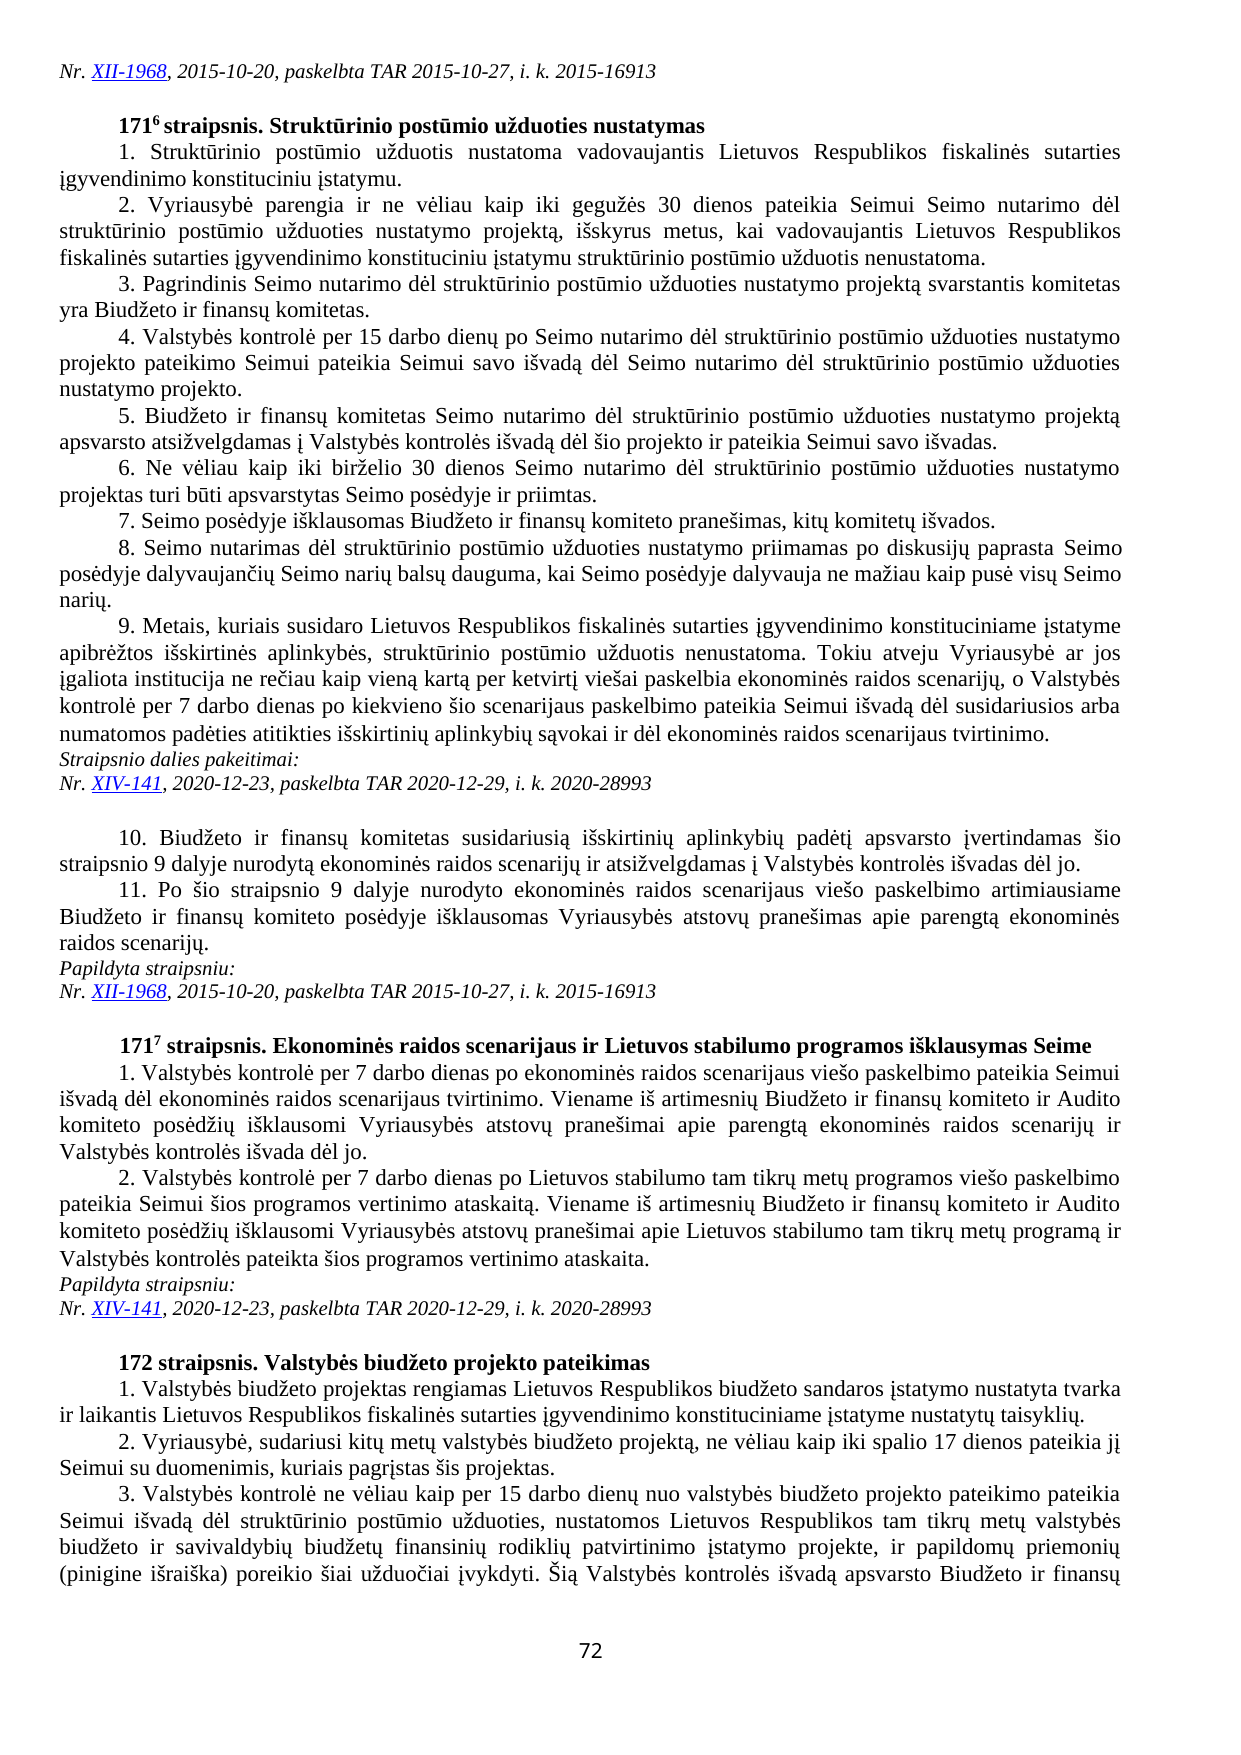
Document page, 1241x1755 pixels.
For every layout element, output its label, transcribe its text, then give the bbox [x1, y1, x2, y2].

text Papildyta straipsniu: [59, 1272, 1122, 1296]
text 1716 straipsnis. Struktūrinio postūmio užduoties nustatymas [59, 112, 1122, 138]
text 4. Valstybės kontrolė per 15 darbo dienų po Seimo nutarimo dėl struktūrinio postūmio užduoties nustatymo projekto pateikimo Seimui pateikia Seimui savo išvadą dėl Seimo nutarimo dėl struktūrinio postūmio užduoties nustatymo projekto. [59, 323, 1122, 402]
text 9. Metais, kuriais susidaro Lietuvos Respublikos fiskalinės sutarties įgyvendinimo konstituciniame įstatyme apibrėžtos išskirtinės aplinkybės, struktūrinio postūmio užduotis nenustatoma. Tokiu atveju Vyriausybė ar jos įgaliota institucija ne rečiau kaip vieną kartą per ketvirtį viešai paskelbia ekonominės raidos scenarijų, o Valstybės kontrolė per 7 darbo dienas po kiekvieno šio scenarijaus paskelbimo pateikia Seimui išvadą dėl susidariusios arba numatomos padėties atitikties išskirtinių aplinkybių sąvokai ir dėl ekonominės raidos scenarijaus tvirtinimo. [59, 613, 1122, 747]
text Straipsnio dalies pakeitimai: [59, 747, 1122, 771]
text 1. Valstybės kontrolė per 7 darbo dienas po ekonominės raidos scenarijaus viešo paskelbimo pateikia Seimui išvadą dėl ekonominės raidos scenarijaus tvirtinimo. Viename iš artimesnių Biudžeto ir finansų komiteto ir Audito komiteto posėdžių išklausomi Vyriausybės atstovų pranešimai apie parengtą ekonominės raidos scenarijų ir Valstybės kontrolės išvada dėl jo. [59, 1059, 1122, 1164]
text 2. Vyriausybė, sudariusi kitų metų valstybės biudžeto projektą, ne vėliau kaip iki spalio 17 dienos pateikia jį Seimui su duomenimis, kuriais pagrįstas šis projektas. [59, 1428, 1122, 1481]
text 7. Seimo posėdyje išklausomas Biudžeto ir finansų komiteto pranešimas, kitų komitetų išvados. [59, 507, 1122, 533]
text 10. Biudžeto ir finansų komitetas susidariusią išskirtinių aplinkybių padėtį apsvarsto įvertindamas šio straipsnio 9 dalyje nurodytą ekonominės raidos scenarijų ir atsižvelgdamas į Valstybės kontrolės išvadas dėl jo. [59, 824, 1122, 876]
text 1717 straipsnis. Ekonominės raidos scenarijaus ir Lietuvos stabilumo programos išklausymas Seime [119, 1032, 1122, 1059]
text 172 straipsnis. Valstybės biudžeto projekto pateikimas [59, 1349, 1122, 1375]
text 1. Struktūrinio postūmio užduotis nustatoma vadovaujantis Lietuvos Respublikos fiskalinės sutarties įgyvendinimo konstituciniu įstatymu. [59, 138, 1122, 191]
text Nr. XII-1968, 2015-10-20, paskelbta TAR 2015-10-27, i. k. 2015-16913 [59, 979, 1122, 1003]
text Nr. XII-1968, 2015-10-20, paskelbta TAR 2015-10-27, i. k. 2015-16913 [59, 59, 1122, 83]
text Nr. XIV-141, 2020-12-23, paskelbta TAR 2020-12-29, i. k. 2020-28993 [59, 771, 1122, 795]
text 6. Ne vėliau kaip iki birželio 30 dienos Seimo nutarimo dėl struktūrinio postūmio užduoties nustatymo projektas turi būti apsvarstytas Seimo posėdyje ir priimtas. [59, 454, 1122, 507]
text 2. Valstybės kontrolė per 7 darbo dienas po Lietuvos stabilumo tam tikrų metų programos viešo paskelbimo pateikia Seimui šios programos vertinimo ataskaitą. Viename iš artimesnių Biudžeto ir finansų komiteto ir Audito komiteto posėdžių išklausomi Vyriausybės atstovų pranešimai apie Lietuvos stabilumo tam tikrų metų programą ir Valstybės kontrolės pateikta šios programos vertinimo ataskaita. [59, 1164, 1122, 1272]
text 1. Valstybės biudžeto projektas rengiamas Lietuvos Respublikos biudžeto sandaros įstatymo nustatyta tvarka ir laikantis Lietuvos Respublikos fiskalinės sutarties įgyvendinimo konstituciniame įstatyme nustatytų taisyklių. [59, 1375, 1122, 1428]
text 5. Biudžeto ir finansų komitetas Seimo nutarimo dėl struktūrinio postūmio užduoties nustatymo projektą apsvarsto atsižvelgdamas į Valstybės kontrolės išvadą dėl šio projekto ir pateikia Seimui savo išvadas. [59, 402, 1122, 454]
text 3. Valstybės kontrolė ne vėliau kaip per 15 darbo dienų nuo valstybės biudžeto projekto pateikimo pateikia Seimui išvadą dėl struktūrinio postūmio užduoties, nustatomos Lietuvos Respublikos tam tikrų metų valstybės biudžeto ir savivaldybių biudžetų finansinių rodiklių patvirtinimo įstatymo projekte, ir papildomų priemonių (pinigine išraiška) poreikio šiai užduočiai įvykdyti. Šią Valstybės kontrolės išvadą apsvarsto Biudžeto ir finansų [59, 1481, 1122, 1586]
text Nr. XIV-141, 2020-12-23, paskelbta TAR 2020-12-29, i. k. 2020-28993 [59, 1296, 1122, 1320]
text 11. Po šio straipsnio 9 dalyje nurodyto ekonominės raidos scenarijaus viešo paskelbimo artimiausiame Biudžeto ir finansų komiteto posėdyje išklausomas Vyriausybės atstovų pranešimas apie parengtą ekonominės raidos scenarijų. [59, 876, 1122, 955]
text 8. Seimo nutarimas dėl struktūrinio postūmio užduoties nustatymo priimamas po diskusijų paprasta Seimo posėdyje dalyvaujančių Seimo narių balsų dauguma, kai Seimo posėdyje dalyvauja ne mažiau kaip pusė visų Seimo narių. [59, 533, 1122, 613]
text 2. Vyriausybė parengia ir ne vėliau kaip iki gegužės 30 dienos pateikia Seimui Seimo nutarimo dėl struktūrinio postūmio užduoties nustatymo projektą, išskyrus metus, kai vadovaujantis Lietuvos Respublikos fiskalinės sutarties įgyvendinimo konstituciniu įstatymu struktūrinio postūmio užduotis nenustatoma. [59, 191, 1122, 270]
text Papildyta straipsniu: [59, 955, 1122, 979]
text 3. Pagrindinis Seimo nutarimo dėl struktūrinio postūmio užduoties nustatymo projektą svarstantis komitetas yra Biudžeto ir finansų komitetas. [59, 270, 1122, 323]
